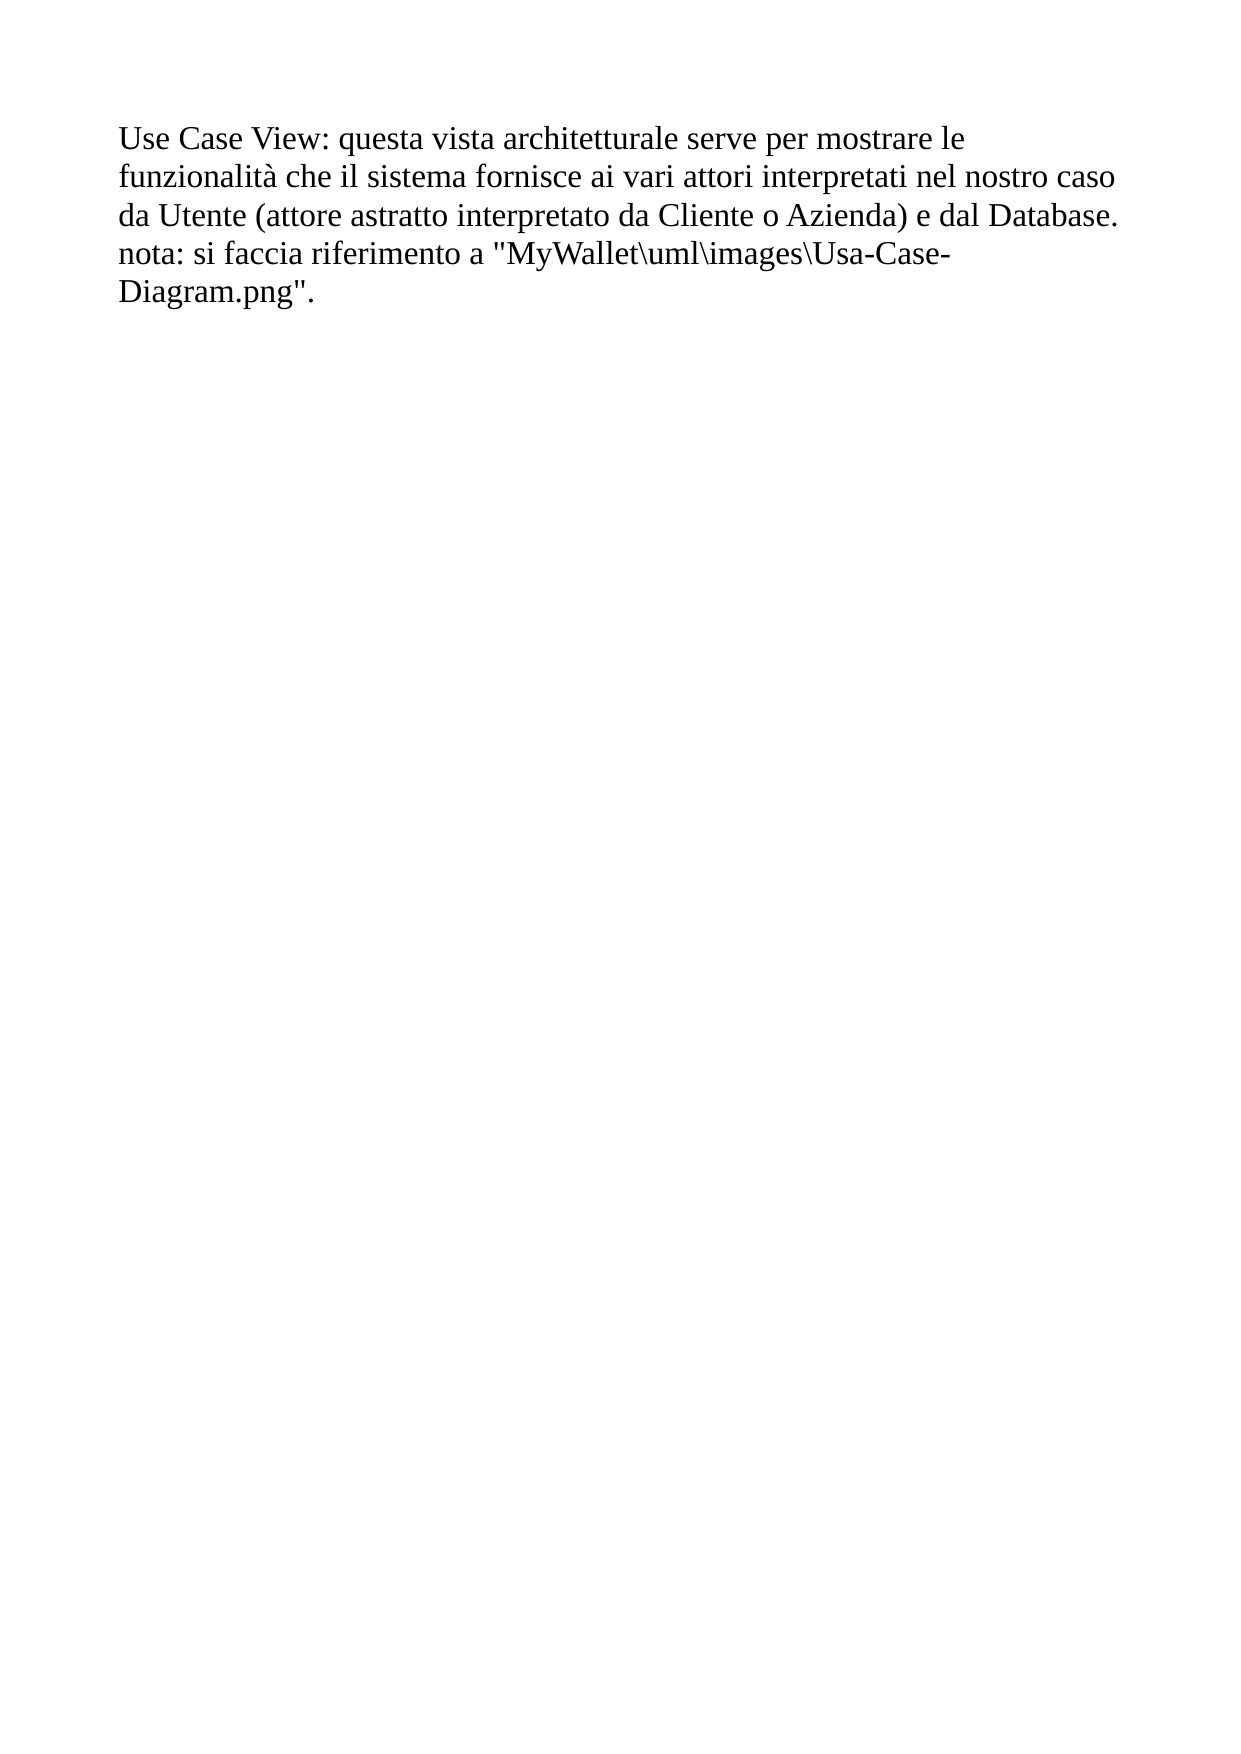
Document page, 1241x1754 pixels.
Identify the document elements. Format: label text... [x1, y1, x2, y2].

text Use Case View: questa vista architetturale serve per mostrare le funzionalità che il sistema fornisce ai vari attori interpretati nel nostro caso da Utente (attore astratto interpretato da Cliente o Azienda) e dal Database. nota: si faccia riferimento a "MyWallet\uml\images\Usa-Case-Diagram.png". [118, 118, 1122, 310]
